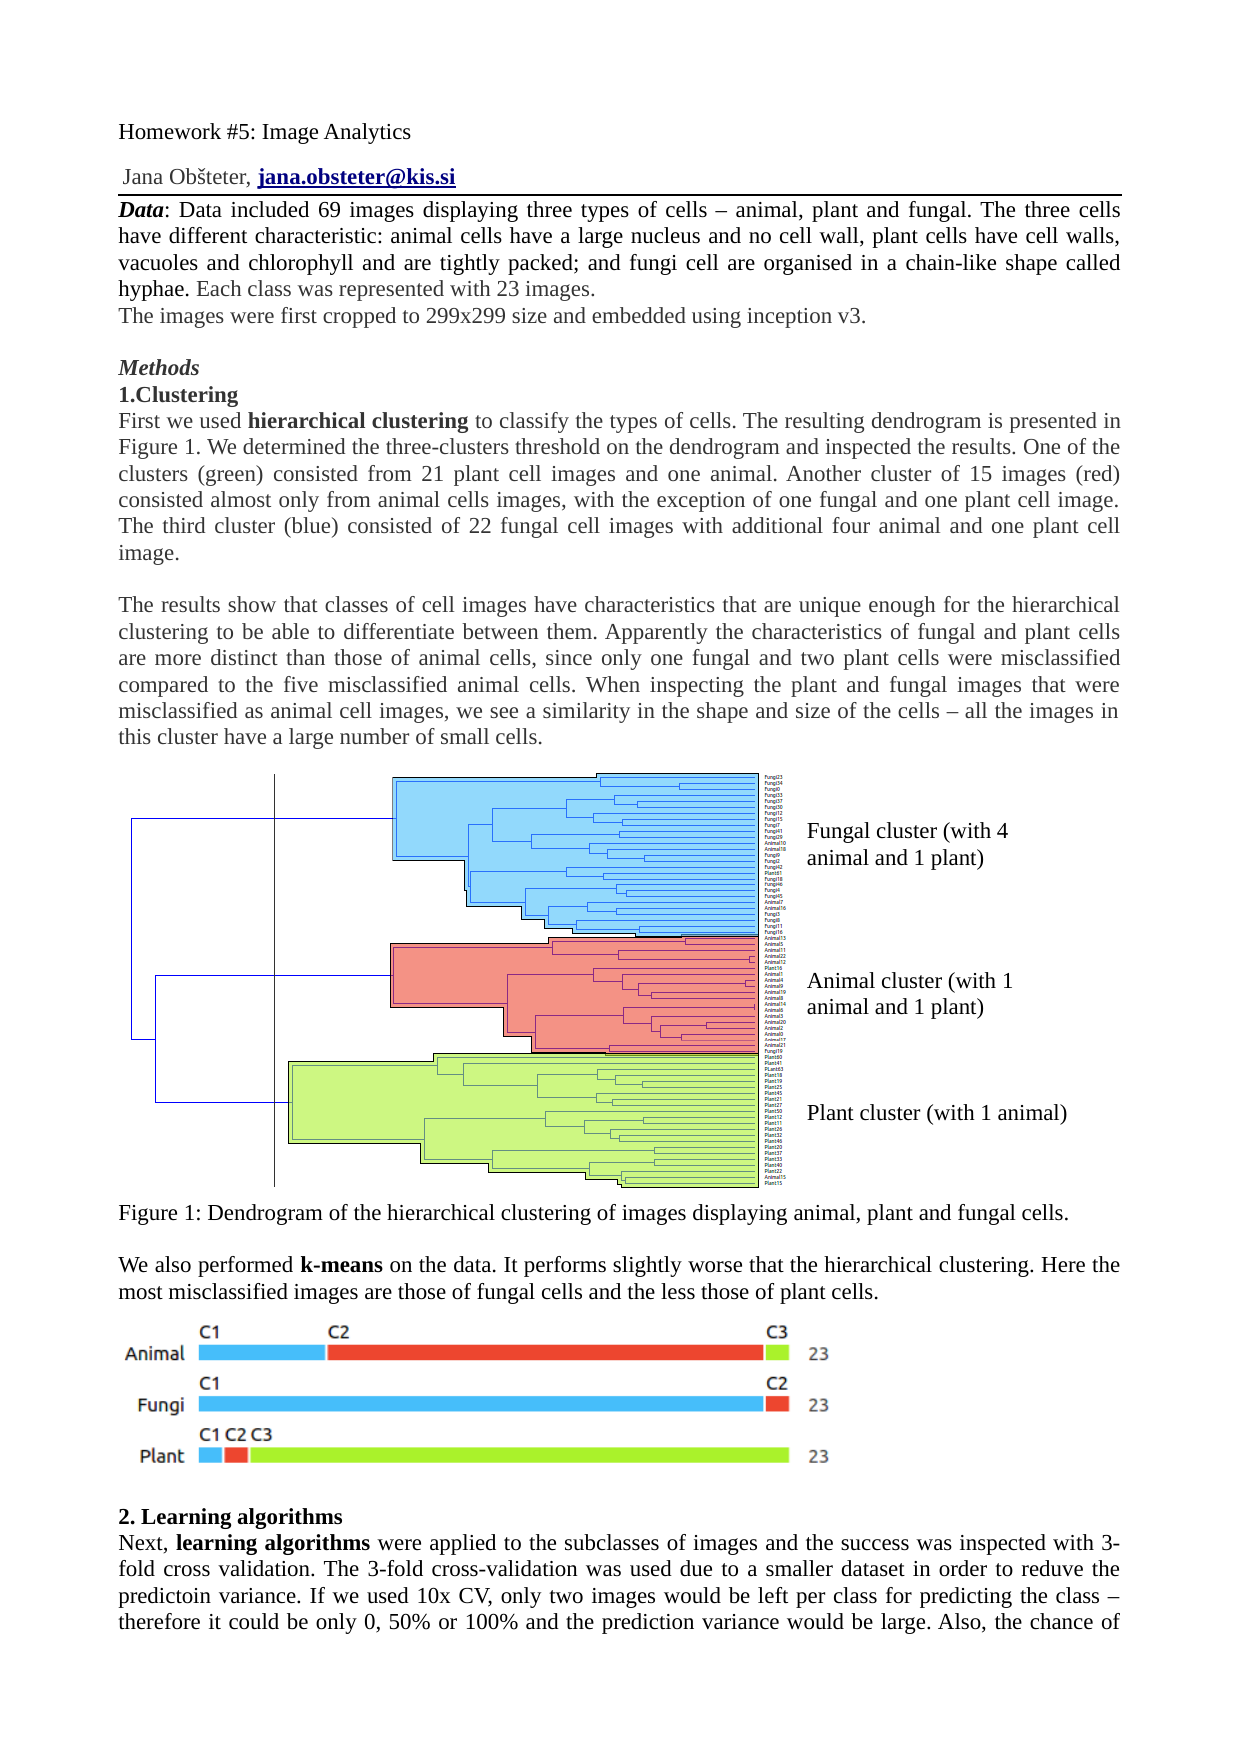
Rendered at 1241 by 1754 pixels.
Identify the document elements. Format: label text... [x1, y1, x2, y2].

text 2. Learning algorithms [118, 1503, 1122, 1529]
text First we used hierarchical clustering to classify the types of cells. The resulting dendrogram is presented in Figure 1. We determined the three-clusters threshold on the dendrogram and inspected the results. One of the clusters (green) consisted from 21 plant cell images and one animal. Another cluster of 15 images (red) consisted almost only from animal cells images, with the exception of one fungal and one plant cell image. The third cluster (blue) consisted of 22 fungal cell images with additional four animal and one plant cell image. [118, 407, 1122, 565]
text Figure 1: Dendrogram of the hierarchical clustering of images displaying animal, plant and fungal cells. [118, 750, 1122, 1225]
text We also performed k-means on the data. It performs slightly worse that the hierarchical clustering. Here the most misclassified images are those of fungal cells and the less those of plant cells. [118, 1251, 1122, 1304]
text Data: Data included 69 images displaying three types of cells – animal, plant and fungal. The three cells have different characteristic: animal cells have a large nucleus and no cell wall, plant cells have cell walls, vacuoles and chlorophyll and are tightly packed; and fungi cell are organised in a chain-like shape called hyphae. Each class was represented with 23 images. [118, 196, 1122, 302]
text Next, learning algorithms were applied to the subclasses of images and the success was inspected with 3-fold cross validation. The 3-fold cross-validation was used due to a smaller dataset in order to reduve the predictoin variance. If we used 10x CV, only two images would be left per class for predicting the class – therefore it could be only 0, 50% or 100% and the prediction variance would be large. Also, the chance of [118, 1529, 1122, 1634]
picture [124, 1310, 841, 1477]
text Jana Obšteter, jana.obsteter@kis.si [118, 159, 1122, 194]
text The results show that classes of cell images have characteristics that are unique enough for the hierarchical clustering to be able to differentiate between them. Apparently the characteristics of fungal and plant cells are more distinct than those of animal cells, since only one fungal and two plant cells were misclassified compared to the five misclassified animal cells. When inspecting the plant and fungal images that were misclassified as animal cell images, we see a similarity in the shape and size of the cells – all the images in this cluster have a large number of small cells. [118, 592, 1122, 750]
text Methods [118, 354, 1122, 381]
text The images were first cropped to 299x299 size and embedded using inception v3. [118, 302, 1122, 328]
text Homework #5: Image Analytics [118, 118, 1122, 144]
picture [124, 756, 796, 1199]
text 1.Clustering [118, 381, 1122, 407]
